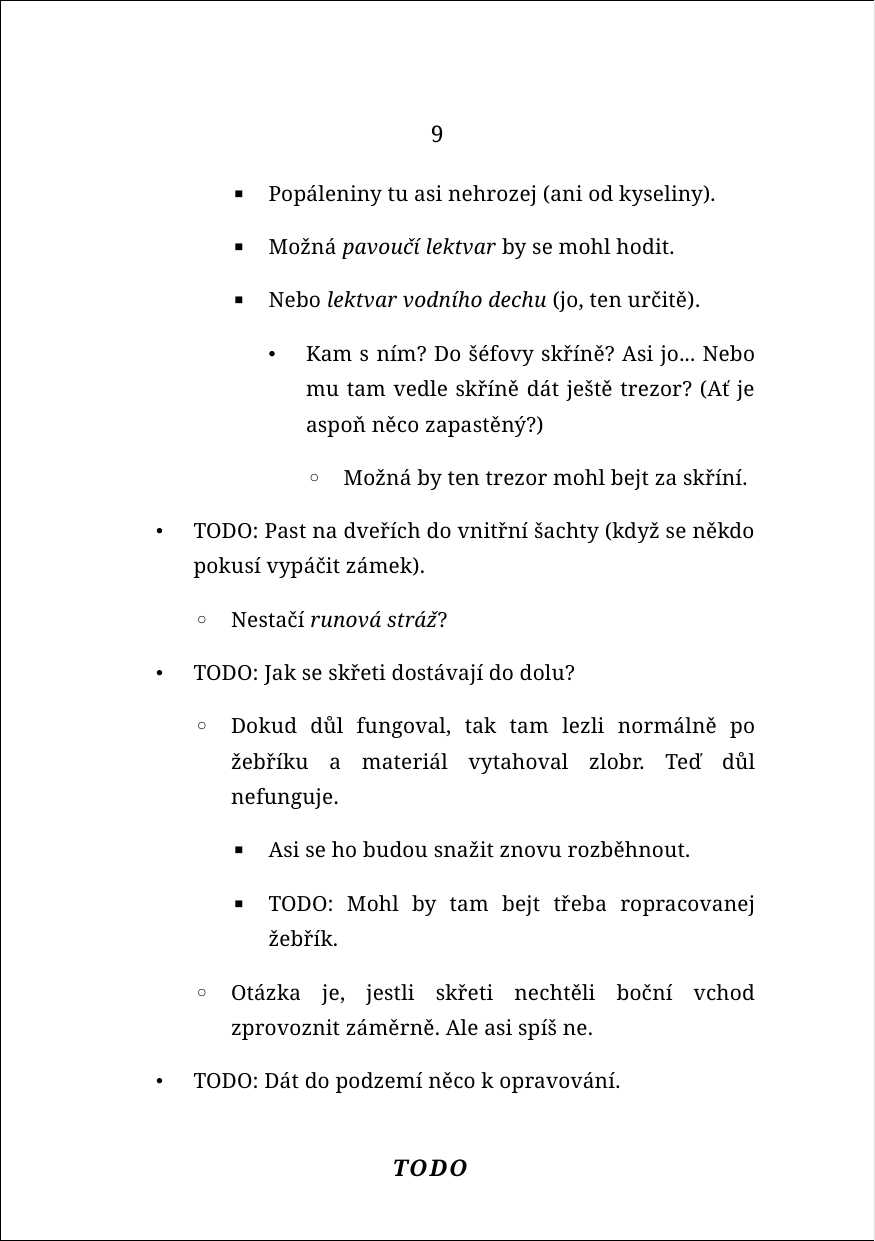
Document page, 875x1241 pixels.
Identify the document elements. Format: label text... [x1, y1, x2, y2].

list Otázka je, jestli skřeti nechtěli boční vchod zprovoznit záměrně. Ale asi spíš ne. [193, 978, 756, 1042]
list TODO: Jak se skřeti dostávají do dolu? [156, 658, 756, 687]
list Kam s ním? Do šéfovy skříně? Asi jo... Nebo mu tam vedle skříně dát ještě trezor? (Ať je aspoň něco zapastěný?) [268, 339, 756, 438]
list Asi se ho budou snažit znovu rozběhnout. [231, 836, 756, 864]
list Nebo lektvar vodního dechu (jo, ten určitě). [231, 285, 756, 314]
list Dokud důl fungoval, tak tam lezli normálně po žebříku a materiál vytahoval zlobr. Teď důl nefunguje. [193, 711, 756, 811]
list TODO: Mohl by tam bejt třeba ropracovanej žebřík. [231, 889, 756, 953]
list Nestačí runová stráž? [193, 605, 756, 633]
list Možná by ten trezor mohl bejt za skříní. [306, 463, 756, 491]
list Popáleniny tu asi nehrozej (ani od kyseliny). [231, 179, 756, 207]
list TODO: Past na dveřích do vnitřní šachty (když se někdo pokusí vypáčit zámek). [156, 516, 756, 580]
list TODO: Dát do podzemí něco k opravování. [156, 1066, 756, 1095]
list Možná pavoučí lektvar by se mohl hodit. [231, 232, 756, 261]
